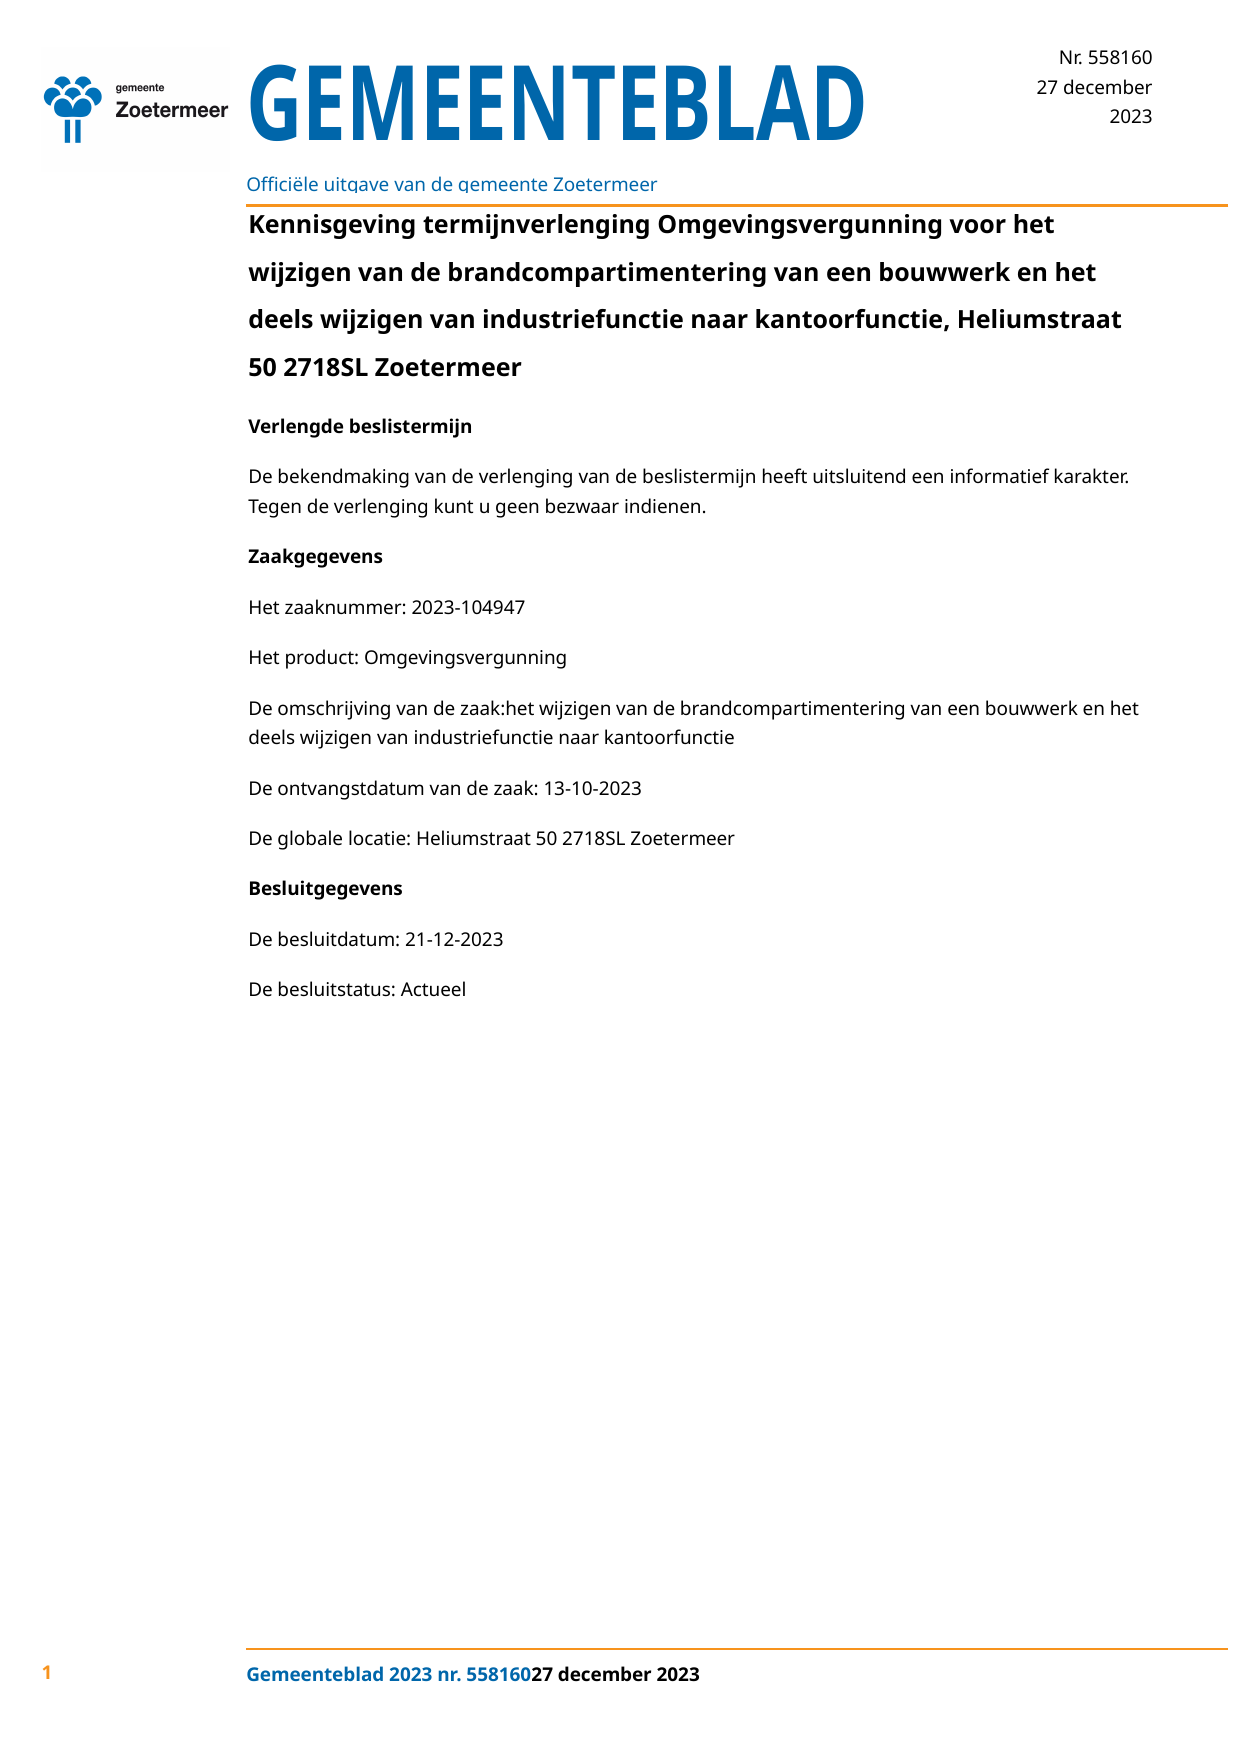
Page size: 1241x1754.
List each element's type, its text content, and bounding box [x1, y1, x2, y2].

text De besluitstatus: Actueel [248, 976, 1152, 1002]
text De omschrijving van de zaak:het wijzigen van de brandcompartimentering van een bouwwerk en het deels wijzigen van industriefunctie naar kantoorfunctie [248, 695, 1152, 750]
text Verlengde beslistermijn [248, 413, 1152, 439]
text Besluitgegevens [248, 876, 1152, 901]
text Kennisgeving termijnverlenging Omgevingsvergunning voor het wijzigen van de brandcompartimentering van een bouwwerk en het deels wijzigen van industriefunctie naar kantoorfunctie, Heliumstraat 50 2718SL Zoetermeer [248, 207, 1152, 384]
text Het zaaknummer: 2023-104947 [248, 594, 1152, 620]
text De bekendmaking van de verlenging van de beslistermijn heeft uitsluitend een informatief karakter. Tegen de verlenging kunt u geen bezwaar indienen. [248, 463, 1152, 519]
picture [41, 47, 231, 172]
text De ontvangstdatum van de zaak: 13-10-2023 [248, 775, 1152, 801]
text De besluitdatum: 21-12-2023 [248, 926, 1152, 952]
text De globale locatie: Heliumstraat 50 2718SL Zoetermeer [248, 825, 1152, 851]
text Het product: Omgevingsvergunning [248, 644, 1152, 670]
text Zaakgegevens [248, 543, 1152, 569]
